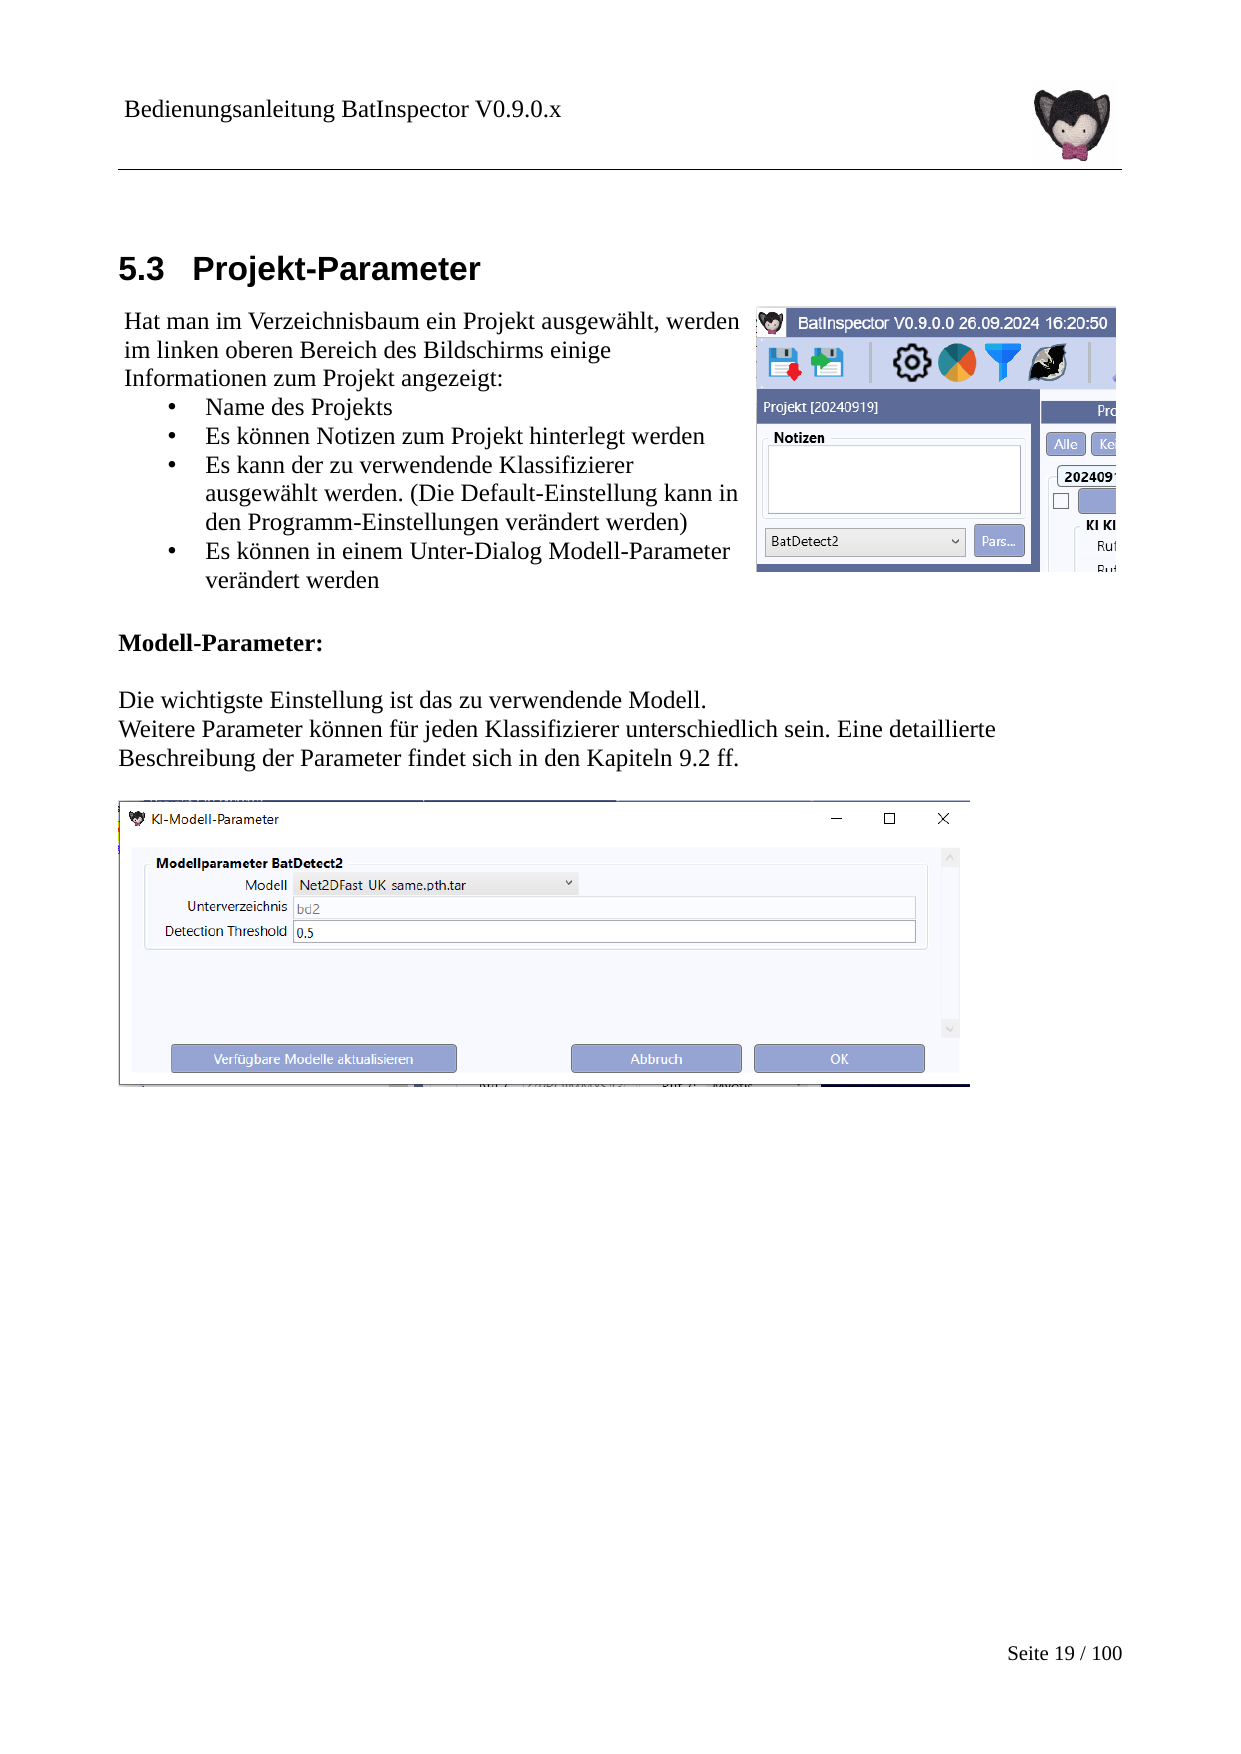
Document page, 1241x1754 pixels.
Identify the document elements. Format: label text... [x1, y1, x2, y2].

picture [756, 306, 1116, 572]
text Weitere Parameter können für jeden Klassifizierer unterschiedlich sein. Eine detaillierte Beschreibung der Parameter findet sich in den Kapiteln 9.2 ff. [118, 714, 1122, 772]
picture [1030, 80, 1119, 169]
text Die wichtigste Einstellung ist das zu verwendende Modell. [118, 685, 1122, 714]
table_header [750, 300, 1122, 599]
subtitle Projekt-Parameter [118, 249, 1122, 288]
picture [118, 800, 970, 1087]
text Modell-Parameter: [118, 628, 1122, 657]
table_header Hat man im Verzeichnisbaum ein Projekt ausgewählt, werden im linken oberen Bereich des Bildschirms einige Informationen zum Projekt angezeigt: Name des Projekts Es können Notizen zum Projekt hinterlegt werden Es kann der zu verwendende Klassifizierer ausgewählt werden. (Die Default-Einstellung kann in den Programm-Einstellungen verändert werden) Es können in einem Unter-Dialog Modell-Parameter verändert werden [118, 300, 750, 599]
